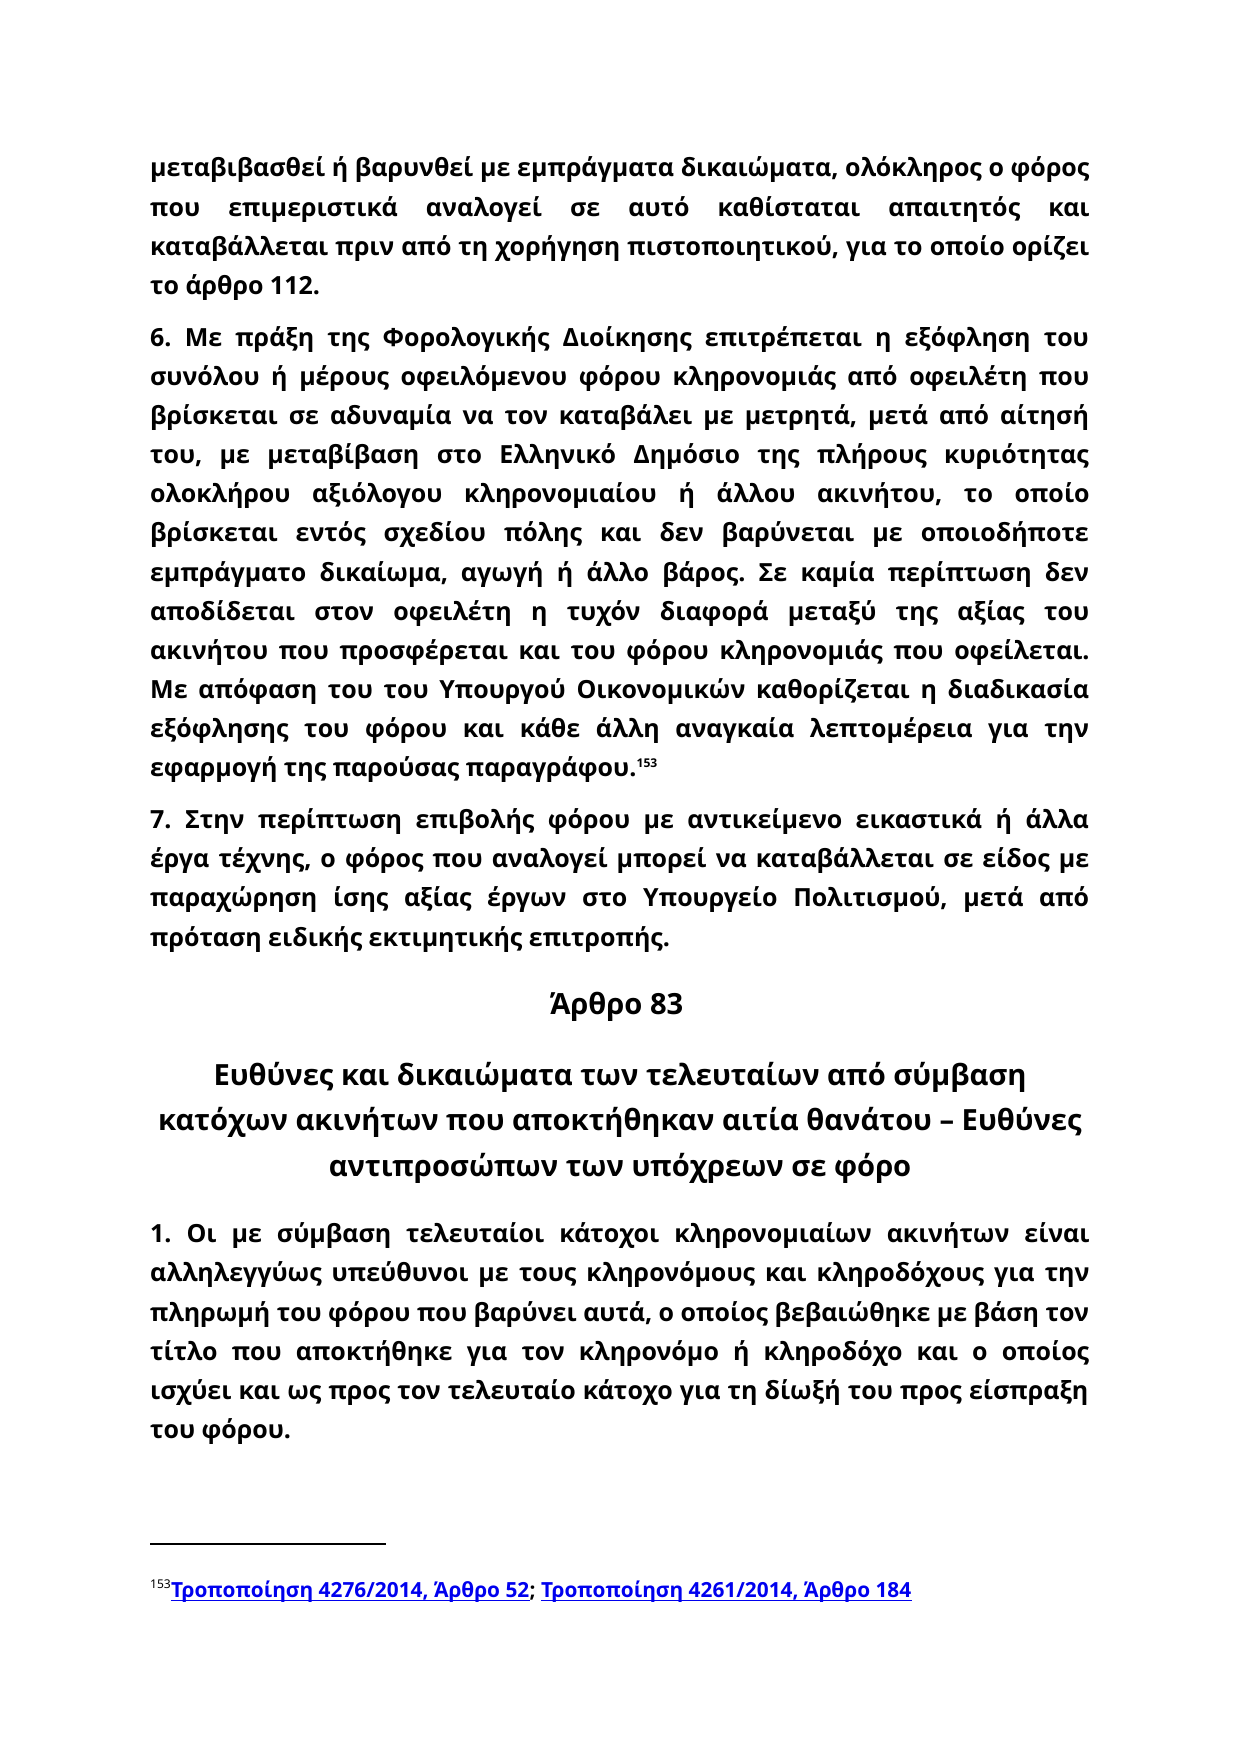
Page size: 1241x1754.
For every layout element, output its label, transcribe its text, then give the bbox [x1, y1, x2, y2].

text Τροποποίηση 4276/2014, Άρθρο 52; Τροποποίηση 4261/2014, Άρθρο 184 [150, 1576, 1090, 1604]
subtitle Ευθύνες και δικαιώματα των τελευταίων από σύμβαση κατόχων ακινήτων που αποκτήθηκαν αιτία θανάτου – Ευθύνες αντιπροσώπων των υπόχρεων σε φόρο [150, 1054, 1090, 1185]
subtitle Άρθρο 83 [150, 983, 1090, 1023]
text 1. Οι με σύμβαση τελευταίοι κάτοχοι κληρονομιαίων ακινήτων είναι αλληλεγγύως υπεύθυνοι με τους κληρονόμους και κληροδόχους για την πληρωμή του φόρου που βαρύνει αυτά, ο οποίος βεβαιώθηκε με βάση τον τίτλο που αποκτήθηκε για τον κληρονόμο ή κληροδόχο και ο οποίος ισχύει και ως προς τον τελευταίο κάτοχο για τη δίωξή του προς είσπραξη του φόρου. [150, 1216, 1090, 1446]
text 6. Με πράξη της Φορολογικής Διοίκησης επιτρέπεται η εξόφληση του συνόλου ή μέρους οφειλόμενου φόρου κληρονομιάς από οφειλέτη που βρίσκεται σε αδυναμία να τον καταβάλει με μετρητά, μετά από αίτησή του, με μεταβίβαση στο Ελληνικό Δημόσιο της πλήρους κυριότητας ολοκλήρου αξιόλογου κληρονομιαίου ή άλλου ακινήτου, το οποίο βρίσκεται εντός σχεδίου πόλης και δεν βαρύνεται με οποιοδήποτε εμπράγματο δικαίωμα, αγωγή ή άλλο βάρος. Σε καμία περίπτωση δεν αποδίδεται στον οφειλέτη η τυχόν διαφορά μεταξύ της αξίας του ακινήτου που προσφέρεται και του φόρου κληρονομιάς που οφείλεται. Με απόφαση του του Υπουργού Οικονομικών καθορίζεται η διαδικασία εξόφλησης του φόρου και κάθε άλλη αναγκαία λεπτομέρεια για την εφαρμογή της παρούσας παραγράφου. [150, 319, 1090, 784]
text μεταβιβασθεί ή βαρυνθεί με εμπράγματα δικαιώματα, ολόκληρος ο φόρος που επιμεριστικά αναλογεί σε αυτό καθίσταται απαιτητός και καταβάλλεται πριν από τη χορήγηση πιστοποιητικού, για το οποίο ορίζει το άρθρο 112. [150, 150, 1090, 302]
text 7. Στην περίπτωση επιβολής φόρου με αντικείμενο εικαστικά ή άλλα έργα τέχνης, ο φόρος που αναλογεί μπορεί να καταβάλλεται σε είδος με παραχώρηση ίσης αξίας έργων στο Υπουργείο Πολιτισμού, μετά από πρόταση ειδικής εκτιμητικής επιτροπής. [150, 802, 1090, 953]
